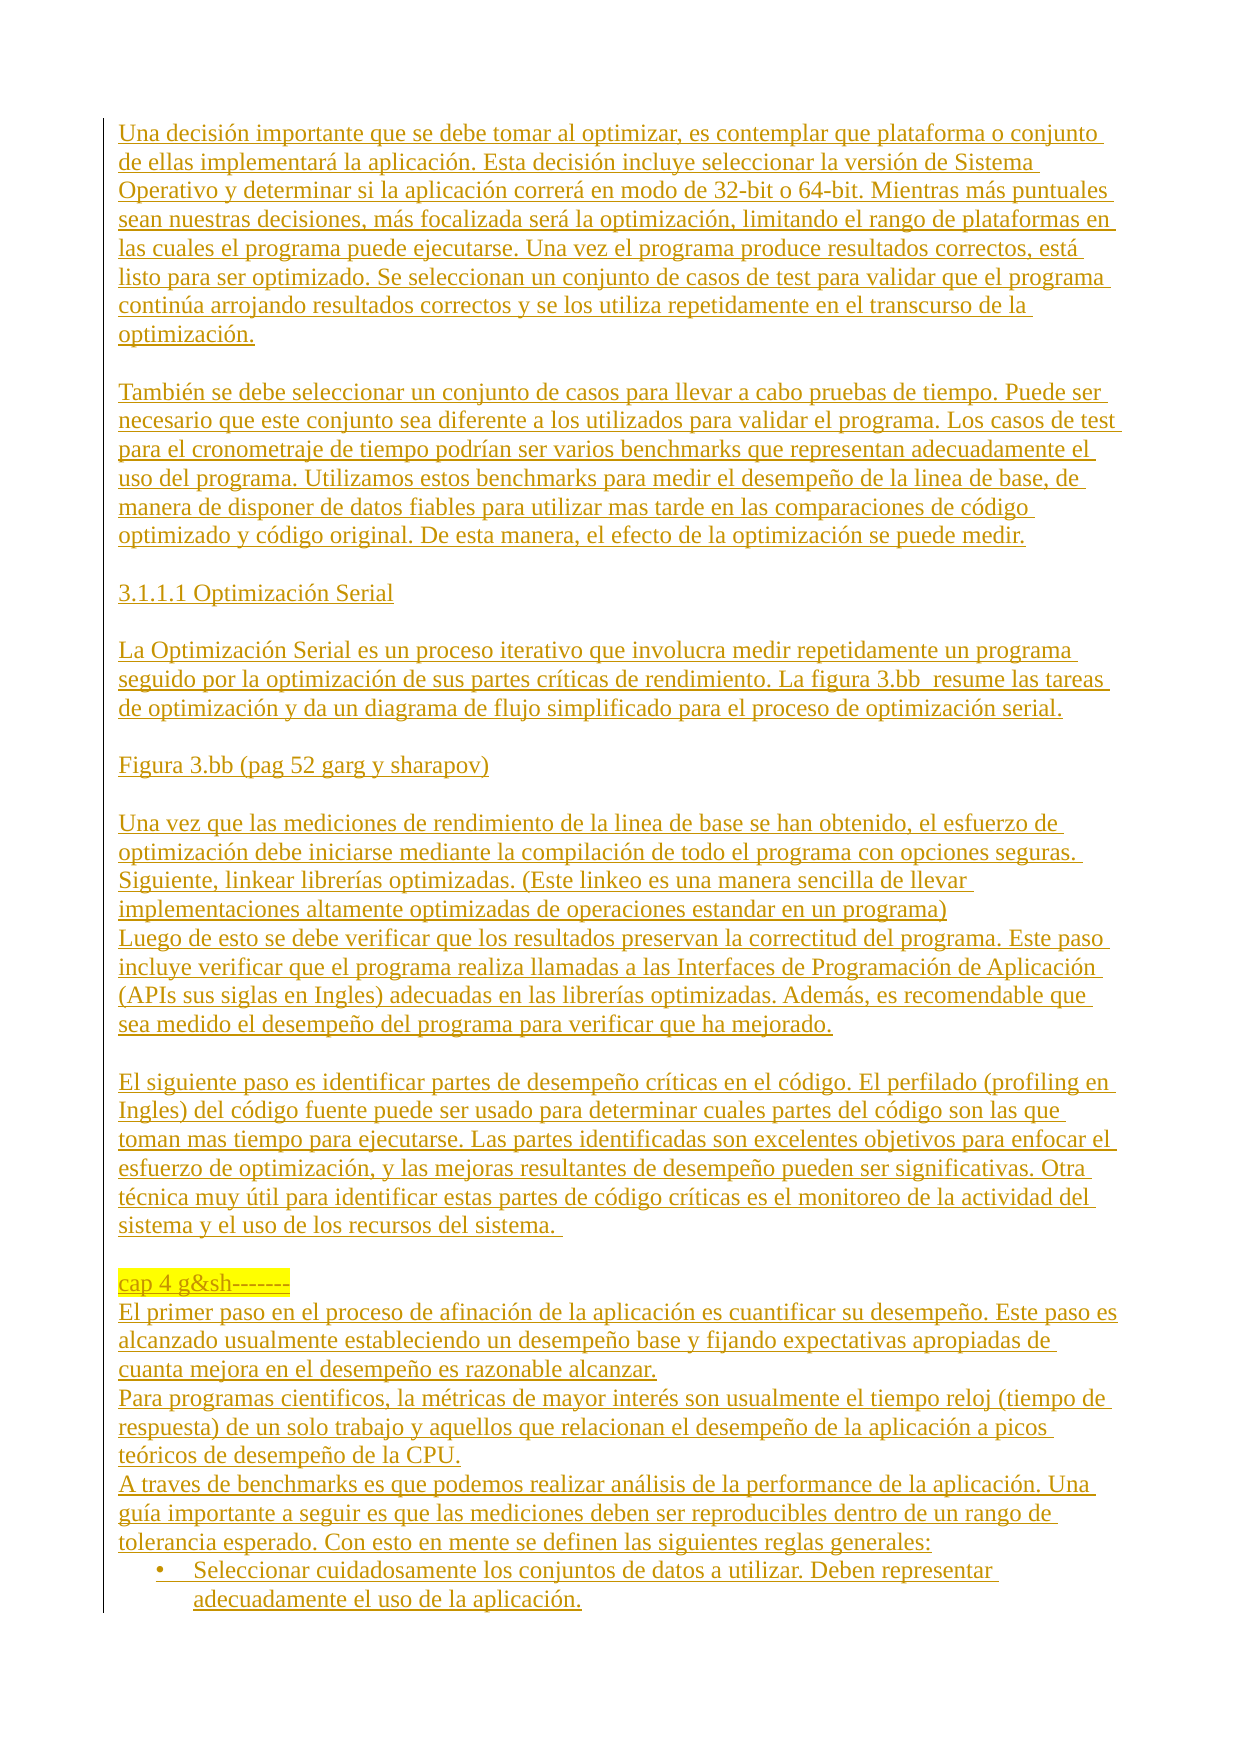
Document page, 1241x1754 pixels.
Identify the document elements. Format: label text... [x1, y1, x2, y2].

list Seleccionar cuidadosamente los conjuntos de datos a utilizar. Deben representar adecuadamente el uso de la aplicación. [156, 1556, 1122, 1613]
text A traves de benchmarks es que podemos realizar análisis de la performance de la aplicación. Una guía importante a seguir es que las mediciones deben ser reproducibles dentro de un rango de tolerancia esperado. Con esto en mente se definen las siguientes reglas generales: [118, 1469, 1122, 1556]
text Una vez que las mediciones de rendimiento de la linea de base se han obtenido, el esfuerzo de optimización debe iniciarse mediante la compilación de todo el programa con opciones seguras. Siguiente, linkear librerías optimizadas. (Este linkeo es una manera sencilla de llevar implementaciones altamente optimizadas de operaciones estandar en un programa) [118, 808, 1122, 923]
text También se debe seleccionar un conjunto de casos para llevar a cabo pruebas de tiempo. Puede ser necesario que este conjunto sea diferente a los utilizados para validar el programa. Los casos de test [118, 377, 1122, 431]
text para el cronometraje de tiempo podrían ser varios benchmarks que representan adecuadamente el uso del programa. Utilizamos estos benchmarks para medir el desempeño de la linea de base, de manera de disponer de datos fiables para utilizar mas tarde en las comparaciones de código optimizado y código original. De esta manera, el efecto de la optimización se puede medir. [118, 432, 1122, 549]
text 3.1.1.1 Optimización Serial [118, 578, 1122, 607]
text cap 4 g&sh------- [118, 1268, 1122, 1297]
text El primer paso en el proceso de afinación de la aplicación es cuantificar su desempeño. Este paso es alcanzado usualmente estableciendo un desempeño base y fijando expectativas apropiadas de cuanta mejora en el desempeño es razonable alcanzar. [118, 1297, 1122, 1383]
text Luego de esto se debe verificar que los resultados preservan la correctitud del programa. Este paso incluye verificar que el programa realiza llamadas a las Interfaces de Programación de Aplicación (APIs sus siglas en Ingles) adecuadas en las librerías optimizadas. Además, es recomendable que sea medido el desempeño del programa para verificar que ha mejorado. [118, 923, 1122, 1038]
text La Optimización Serial es un proceso iterativo que involucra medir repetidamente un programa seguido por la optimización de sus partes críticas de rendimiento. La figura 3.bb resume las tareas de optimización y da un diagrama de flujo simplificado para el proceso de optimización serial. [118, 636, 1122, 722]
text El siguiente paso es identificar partes de desempeño críticas en el código. El perfilado (profiling en Ingles) del código fuente puede ser usado para determinar cuales partes del código son las que toman mas tiempo para ejecutarse. Las partes identificadas son excelentes objetivos para enfocar el esfuerzo de optimización, y las mejoras resultantes de desempeño pueden ser significativas. Otra técnica muy útil para identificar estas partes de código críticas es el monitoreo de la actividad del sistema y el uso de los recursos del sistema. [118, 1067, 1122, 1239]
text Una decisión importante que se debe tomar al optimizar, es contemplar que plataforma o conjunto de ellas implementará la aplicación. Esta decisión incluye seleccionar la versión de Sistema Operativo y determinar si la aplicación correrá en modo de 32-bit o 64-bit. Mientras más puntuales sean nuestras decisiones, más focalizada será la optimización, limitando el rango de plataformas en las cuales el programa puede ejecutarse. Una vez el programa produce resultados correctos, está listo para ser optimizado. Se seleccionan un conjunto de casos de test para validar que el programa continúa arrojando resultados correctos y se los utiliza repetidamente en el transcurso de la optimización. [118, 118, 1122, 348]
text Figura 3.bb (pag 52 garg y sharapov) [118, 751, 1122, 779]
text Para programas cientificos, la métricas de mayor interés son usualmente el tiempo reloj (tiempo de respuesta) de un solo trabajo y aquellos que relacionan el desempeño de la aplicación a picos teóricos de desempeño de la CPU. [118, 1383, 1122, 1469]
